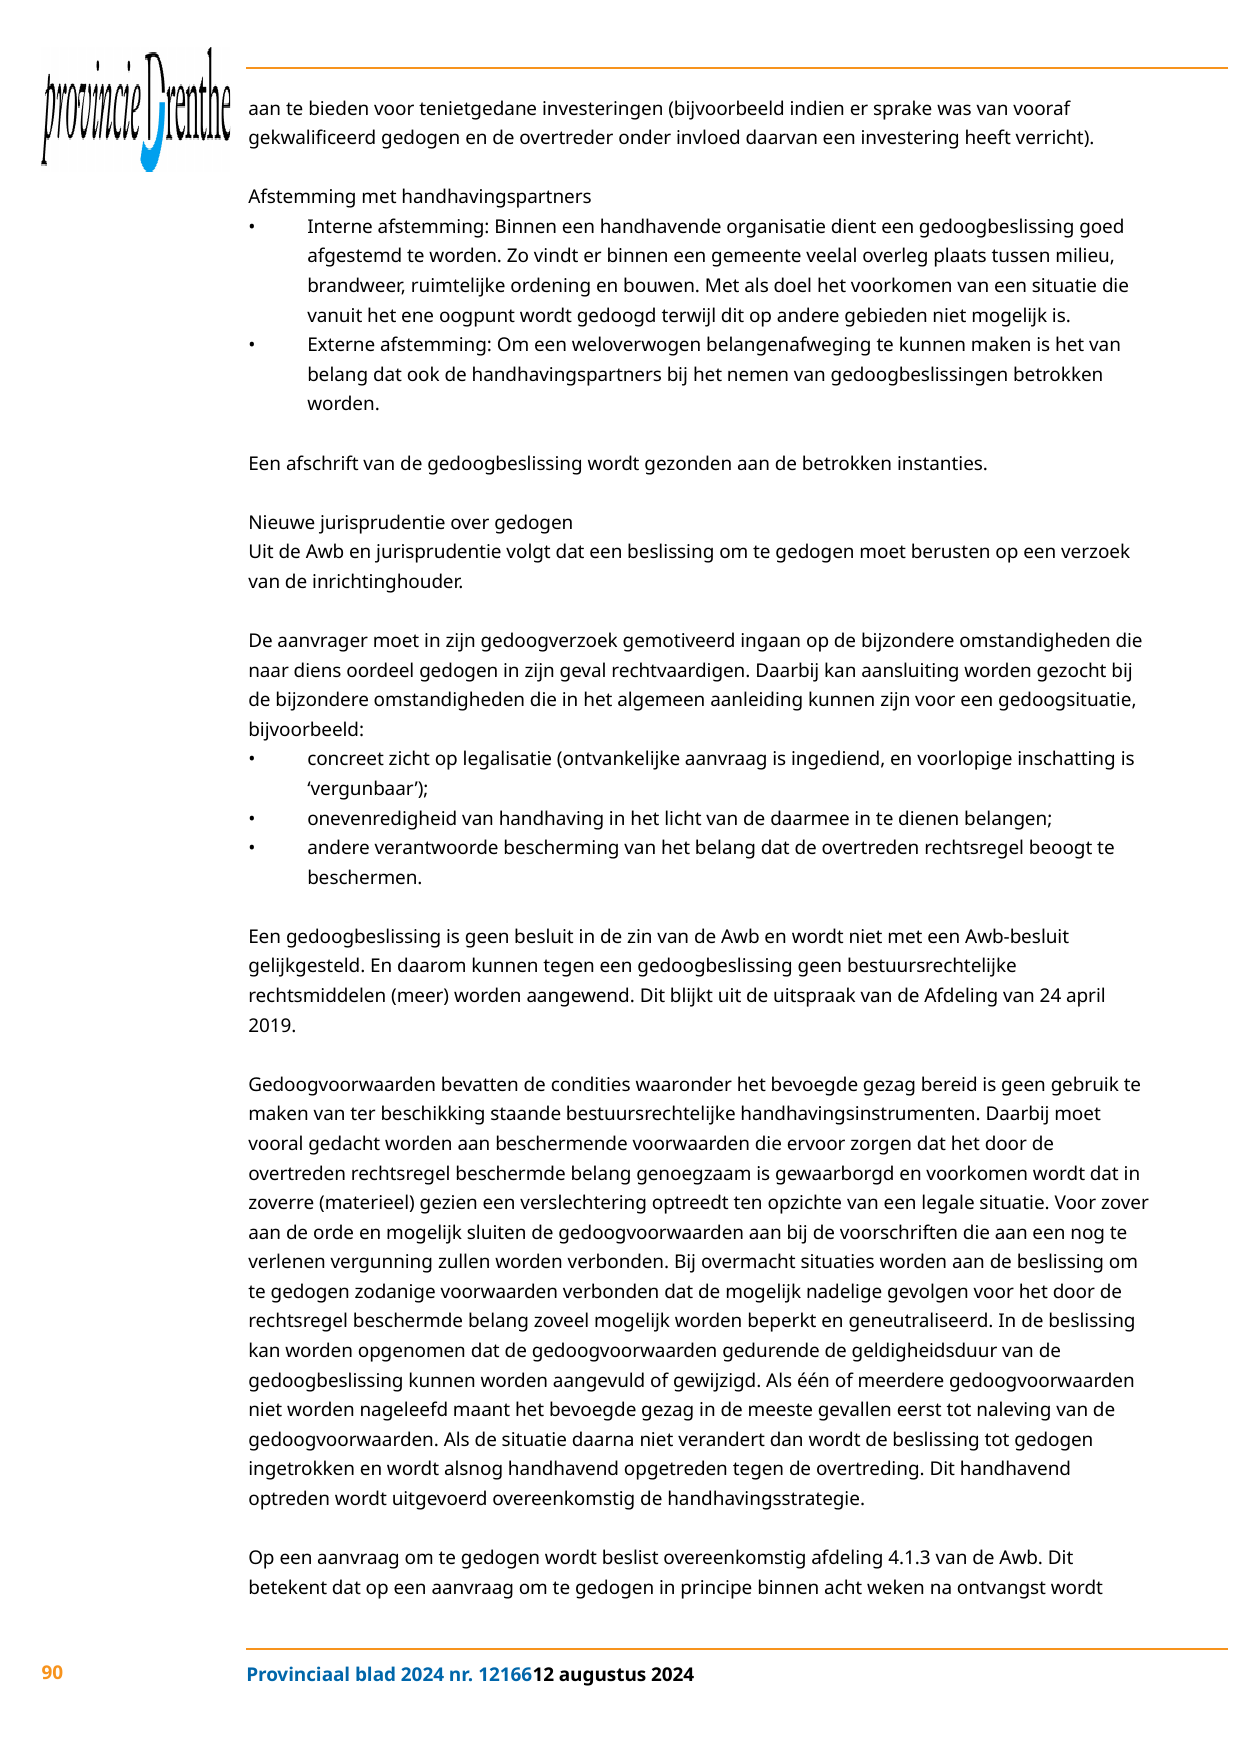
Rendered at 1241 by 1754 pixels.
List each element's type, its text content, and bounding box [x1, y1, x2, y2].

text Gedoogvoorwaarden bevatten de condities waaronder het bevoegde gezag bereid is geen gebruik te maken van ter beschikking staande bestuursrechtelijke handhavingsinstrumenten. Daarbij moet vooral gedacht worden aan beschermende voorwaarden die ervoor zorgen dat het door de overtreden rechtsregel beschermde belang genoegzaam is gewaarborgd en voorkomen wordt dat in zoverre (materieel) gezien een verslechtering optreedt ten opzichte van een legale situatie. Voor zover aan de orde en mogelijk sluiten de gedoogvoorwaarden aan bij de voorschriften die aan een nog te verlenen vergunning zullen worden verbonden. Bij overmacht situaties worden aan de beslissing om te gedogen zodanige voorwaarden verbonden dat de mogelijk nadelige gevolgen voor het door de rechtsregel beschermde belang zoveel mogelijk worden beperkt en geneutraliseerd. In de beslissing kan worden opgenomen dat de gedoogvoorwaarden gedurende de geldigheidsduur van de gedoogbeslissing kunnen worden aangevuld of gewijzigd. Als één of meerdere gedoogvoorwaarden niet worden nageleefd maant het bevoegde gezag in de meeste gevallen eerst tot naleving van de gedoogvoorwaarden. Als de situatie daarna niet verandert dan wordt de beslissing tot gedogen ingetrokken en wordt alsnog handhavend opgetreden tegen de overtreding. Dit handhavend optreden wordt uitgevoerd overeenkomstig de handhavingsstrategie. [248, 1071, 1152, 1511]
text Uit de Awb en jurisprudentie volgt dat een beslissing om te gedogen moet berusten op een verzoek van de inrichtinghouder. [248, 538, 1152, 594]
picture [41, 47, 231, 172]
text aan te bieden voor tenietgedane investeringen (bijvoorbeeld indien er sprake was van vooraf gekwalificeerd gedogen en de overtreder onder invloed daarvan een investering heeft verricht). [248, 95, 1152, 150]
text Afstemming met handhavingspartners [248, 183, 1152, 209]
text Nieuwe jurisprudentie over gedogen [248, 509, 1152, 535]
text Een gedoogbeslissing is geen besluit in de zin van de Awb en wordt niet met een Awb-besluit gelijkgesteld. En daarom kunnen tegen een gedoogbeslissing geen bestuursrechtelijke rechtsmiddelen (meer) worden aangewend. Dit blijkt uit de uitspraak van de Afdeling van 24 april 2019. [248, 923, 1152, 1038]
list Externe afstemming: Om een weloverwogen belangenafweging te kunnen maken is het van belang dat ook de handhavingspartners bij het nemen van gedoogbeslissingen betrokken worden. [248, 331, 1152, 416]
text De aanvrager moet in zijn gedoogverzoek gemotiveerd ingaan op de bijzondere omstandigheden die naar diens oordeel gedogen in zijn geval rechtvaardigen. Daarbij kan aansluiting worden gezocht bij de bijzondere omstandigheden die in het algemeen aanleiding kunnen zijn voor een gedoogsituatie, bijvoorbeeld: [248, 627, 1152, 742]
text Op een aanvraag om te gedogen wordt beslist overeenkomstig afdeling 4.1.3 van de Awb. Dit betekent dat op een aanvraag om te gedogen in principe binnen acht weken na ontvangst wordt [248, 1544, 1152, 1600]
list andere verantwoorde bescherming van het belang dat de overtreden rechtsregel beoogt te beschermen. [248, 834, 1152, 890]
text Een afschrift van de gedoogbeslissing wordt gezonden aan de betrokken instanties. [248, 450, 1152, 476]
list onevenredigheid van handhaving in het licht van de daarmee in te dienen belangen; [248, 805, 1152, 831]
list concreet zicht op legalisatie (ontvankelijke aanvraag is ingediend, en voorlopige inschatting is ‘vergunbaar’); [248, 746, 1152, 801]
list Interne afstemming: Binnen een handhavende organisatie dient een gedoogbeslissing goed afgestemd te worden. Zo vindt er binnen een gemeente veelal overleg plaats tussen milieu, brandweer, ruimtelijke ordening en bouwen. Met als doel het voorkomen van een situatie die vanuit het ene oogpunt wordt gedoogd terwijl dit op andere gebieden niet mogelijk is. [248, 213, 1152, 328]
